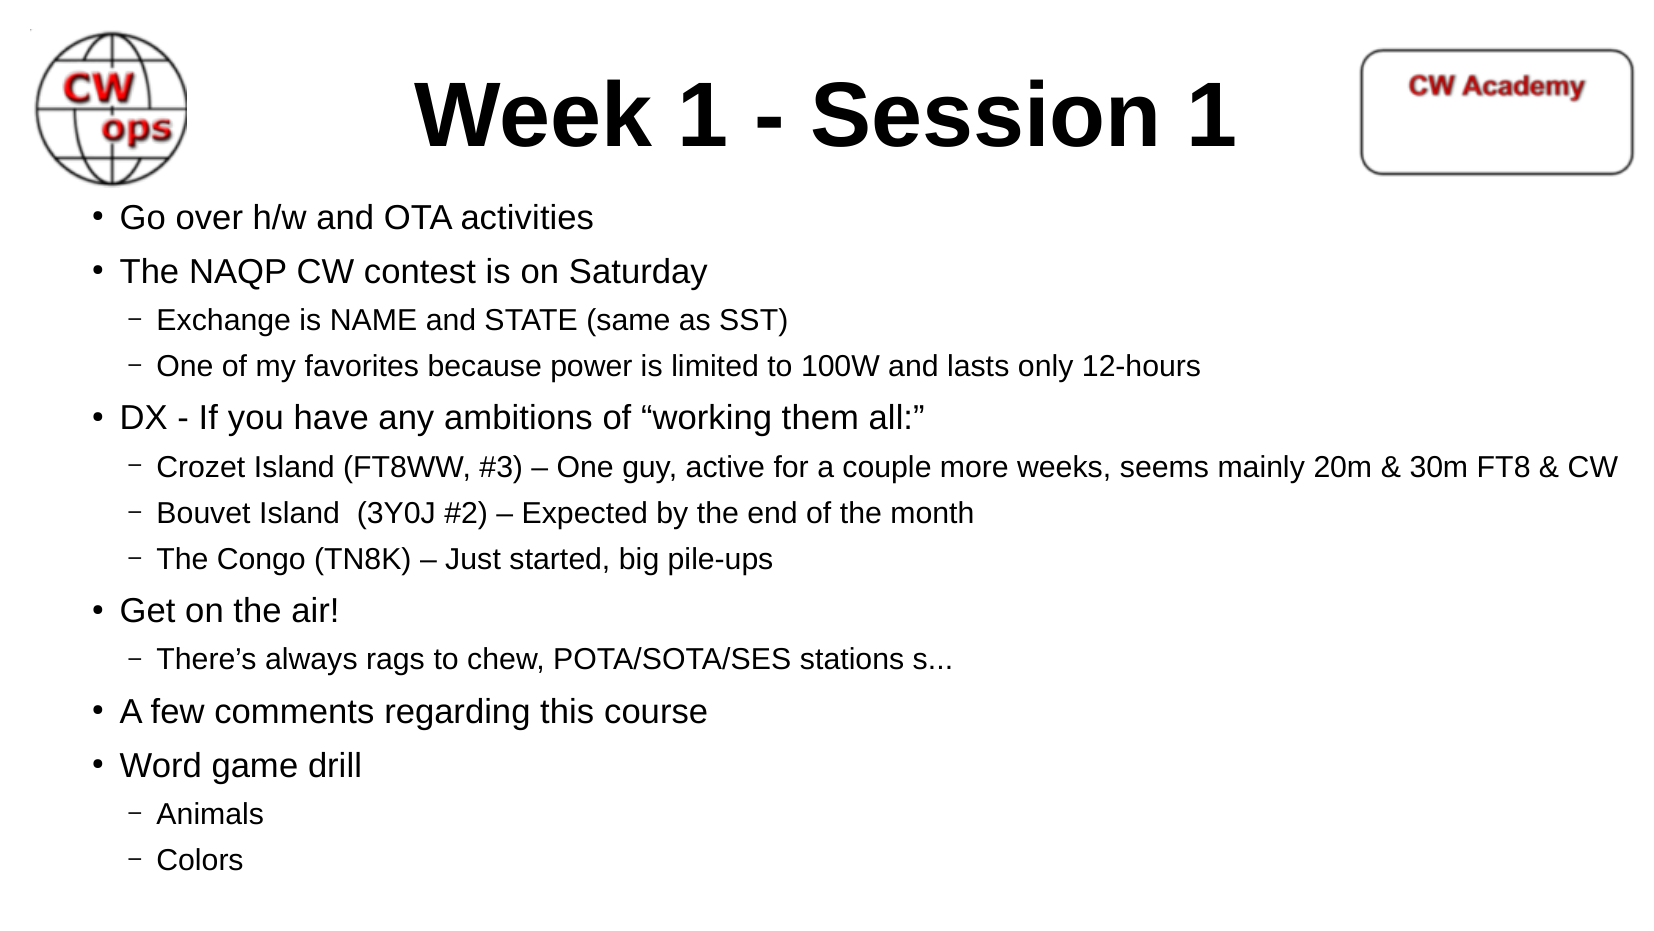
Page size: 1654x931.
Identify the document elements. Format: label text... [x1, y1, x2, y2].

title Week 1 - Session 1 [82, 37, 1571, 193]
picture [1571, 37, 1640, 186]
picture [30, 29, 187, 194]
list Go over h/w and OTA activities The NAQP CW contest is on Saturday Exchange is NAME and STATE (same as SST) One of my favorites because power is limited to 100W and lasts only 12-hours DX - If you have any ambitions of “working them all:” Crozet Island (FT8WW, #3) – One guy, active for a couple more weeks, seems mainly 20m & 30m FT8 & CW Bouvet Island (3Y0J #2) – Expected by the end of the month The Congo (TN8K) – Just started, big pile-ups Get on the air! There’s always rags to chew, POTA/SOTA/SES stations s... A few comments regarding this course Word game drill Animals Colors [82, 197, 1636, 901]
